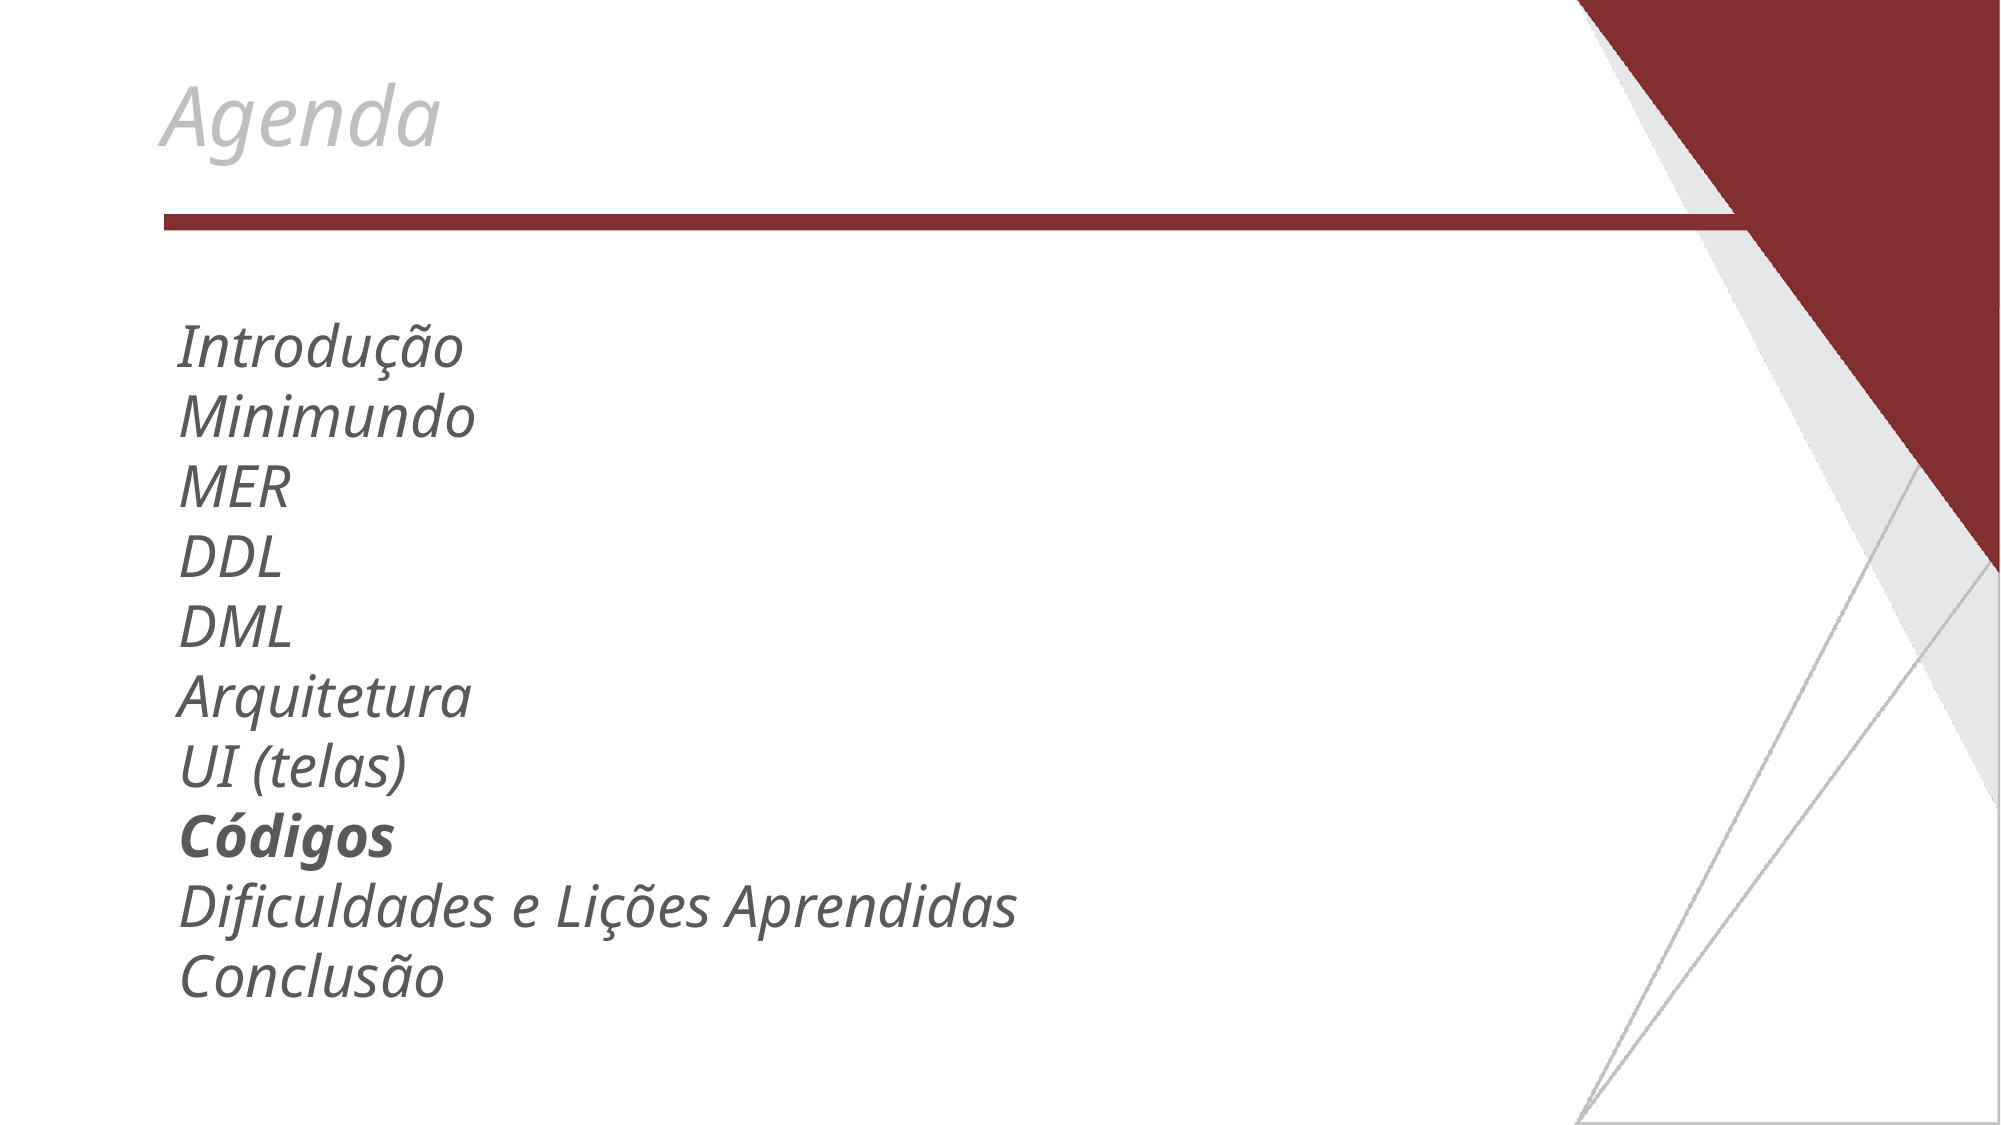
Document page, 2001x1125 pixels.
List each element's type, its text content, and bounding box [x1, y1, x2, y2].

text_box Agenda [147, 55, 1681, 208]
text_box [164, 214, 1927, 231]
text_box Introdução Minimundo MER DDL DML Arquitetura UI (telas) Códigos Dificuldades e Lições Aprendidas Conclusão [164, 302, 1730, 1125]
picture [0, 0, 2001, 1125]
